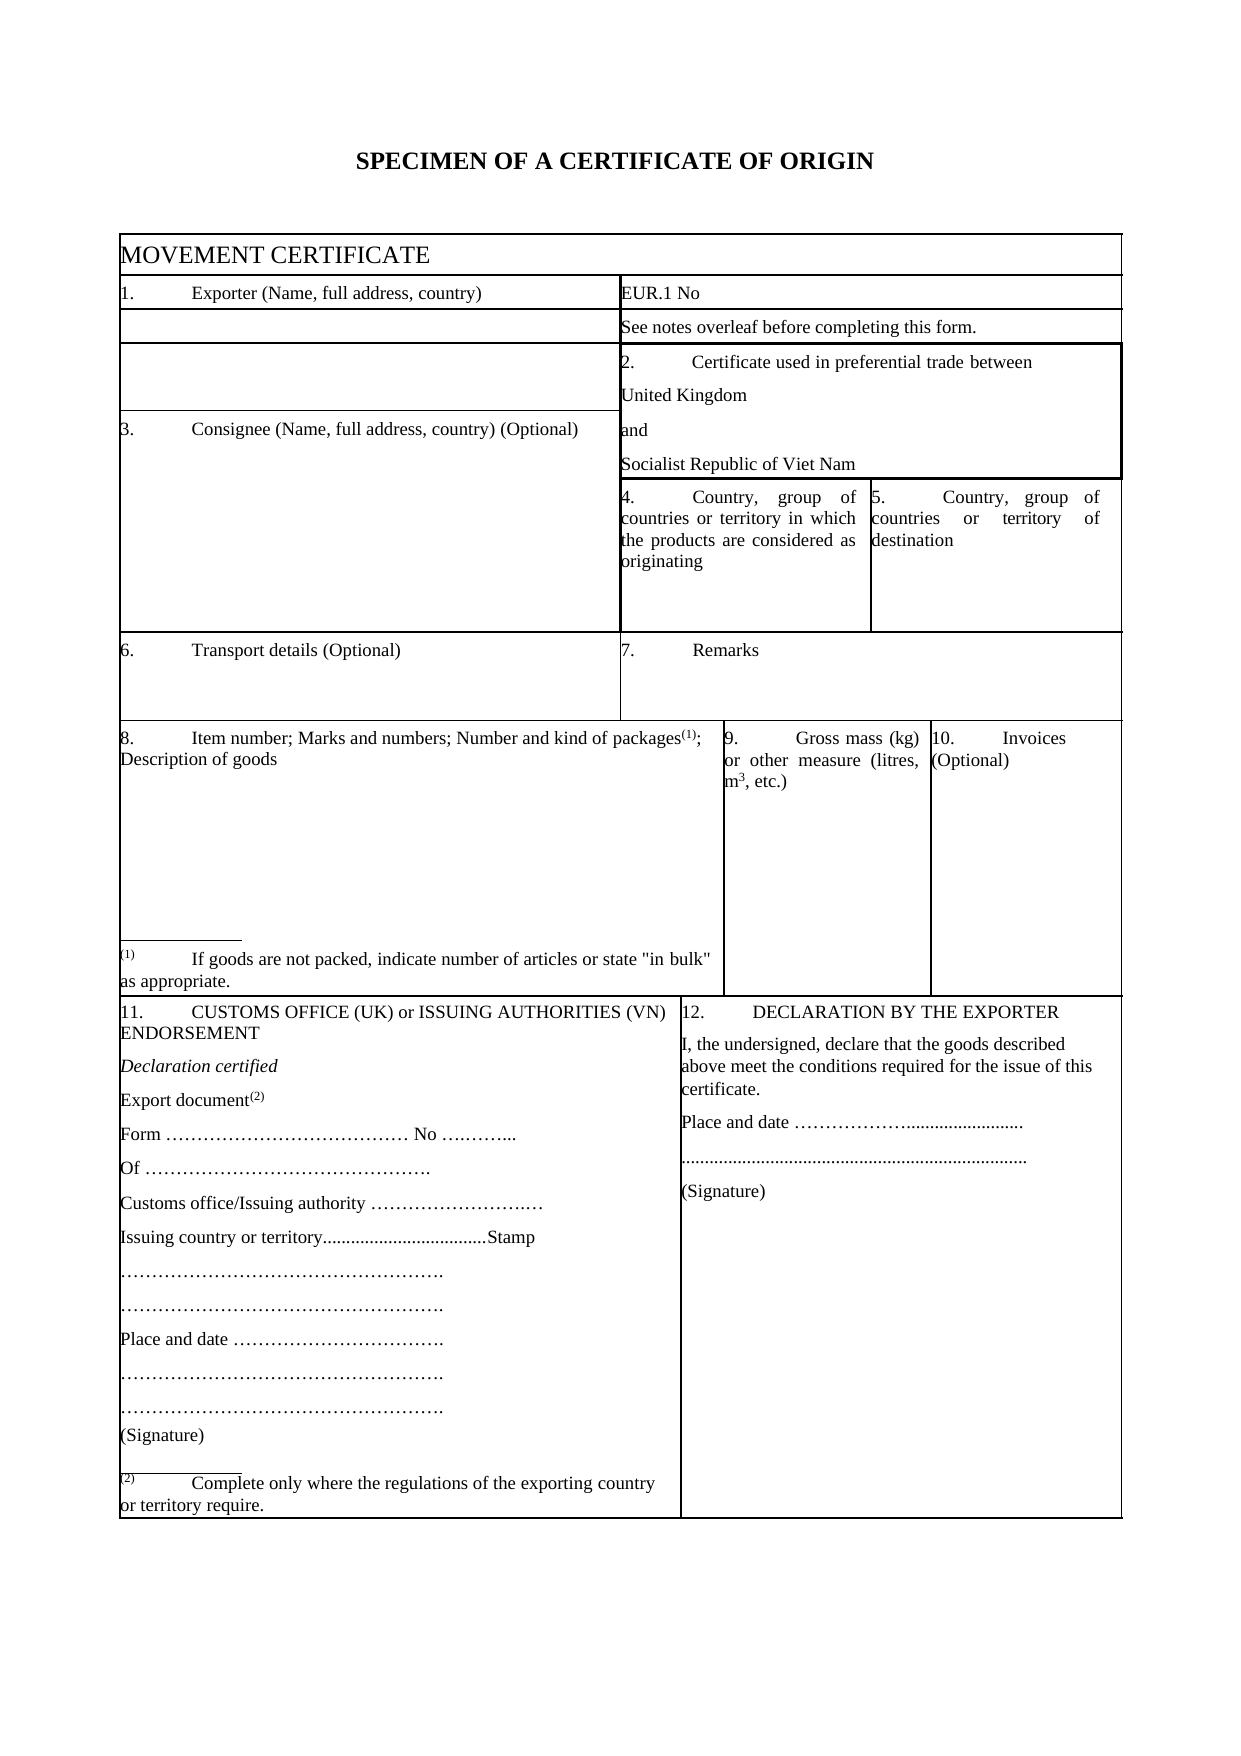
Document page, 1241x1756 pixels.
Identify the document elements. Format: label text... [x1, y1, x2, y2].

table_cell ……………………………………………. [121, 1254, 680, 1288]
table_cell [682, 1390, 1121, 1421]
table_cell Place and date ……………………………. [121, 1323, 680, 1356]
table_header MOVEMENT CERTIFICATE [121, 235, 1121, 274]
table_cell 1. Exporter (Name, full address, country) [121, 276, 619, 308]
table_cell [682, 1495, 1121, 1517]
table_cell I, the undersigned, declare that the goods described [682, 1023, 1121, 1057]
table_cell EUR.1 No [622, 276, 1121, 308]
table_cell 8. Item number; Marks and numbers; Number and kind of packages(1); Description of goods (1) If goods are not packed, indicate number of articles or state "in bulk" as appropriate. [121, 721, 723, 995]
table_cell [121, 310, 619, 342]
table_cell See notes overleaf before completing this form. [622, 310, 1121, 342]
table_cell Of ………………………………………. [121, 1146, 680, 1180]
table_cell 3. Consignee (Name, full address, country) (Optional) [121, 411, 619, 631]
table_cell 4. Country, group of countries or territory in which the products are considered as originating [622, 480, 870, 631]
text SPECIMEN OF A CERTIFICATE OF ORIGIN [106, 146, 1124, 175]
table_cell 5. Country, group of countries or territory of destination [872, 480, 1121, 631]
table_cell ……………………………………………. [121, 1289, 680, 1322]
table_cell or territory require. [121, 1495, 680, 1517]
table_cell 12. DECLARATION BY THE EXPORTER [682, 997, 1121, 1023]
table_cell Form ………………………………… No ….……... [121, 1112, 680, 1146]
table_cell 10. Invoices (Optional) [932, 721, 1121, 995]
table_cell [682, 1220, 1121, 1254]
table_cell 2. Certificate used in preferential trade between United Kingdom and Socialist Republic of Viet Nam [622, 345, 1120, 477]
table_cell Issuing country or territory Stamp [121, 1220, 680, 1254]
table_cell [682, 1289, 1121, 1322]
table_cell certificate. [682, 1078, 1121, 1112]
table_cell (2) Complete only where the regulations of the exporting country [121, 1459, 680, 1495]
table_cell (Signature) [682, 1180, 1121, 1220]
table_cell Place and date ………………......................... [682, 1112, 1121, 1146]
table_cell [682, 1459, 1121, 1495]
table_cell [682, 1254, 1121, 1288]
table_cell [682, 1323, 1121, 1356]
table_cell (Signature) [121, 1421, 680, 1459]
table_cell Customs office/Issuing authority …………………….… [121, 1180, 680, 1220]
table_cell Declaration certified [121, 1057, 680, 1078]
table_cell 11. CUSTOMS OFFICE (UK) or ISSUING AUTHORITIES (VN) [121, 997, 680, 1023]
table_cell .......................................................................... [682, 1146, 1121, 1180]
table_cell 9. Gross mass (kg) or other measure (litres, m3, etc.) [725, 721, 930, 995]
table_cell above meet the conditions required for the issue of this [682, 1057, 1121, 1078]
table_cell 7. Remarks [621, 633, 1121, 720]
table_cell ……………………………………………. [121, 1356, 680, 1390]
table_cell ……………………………………………. [121, 1390, 680, 1421]
table_cell ENDORSEMENT [121, 1023, 680, 1057]
table_cell [682, 1356, 1121, 1390]
table_cell [121, 344, 619, 409]
table_cell 6. Transport details (Optional) [121, 633, 620, 720]
table_cell Export document(2) [121, 1078, 680, 1112]
table_cell [682, 1421, 1121, 1459]
